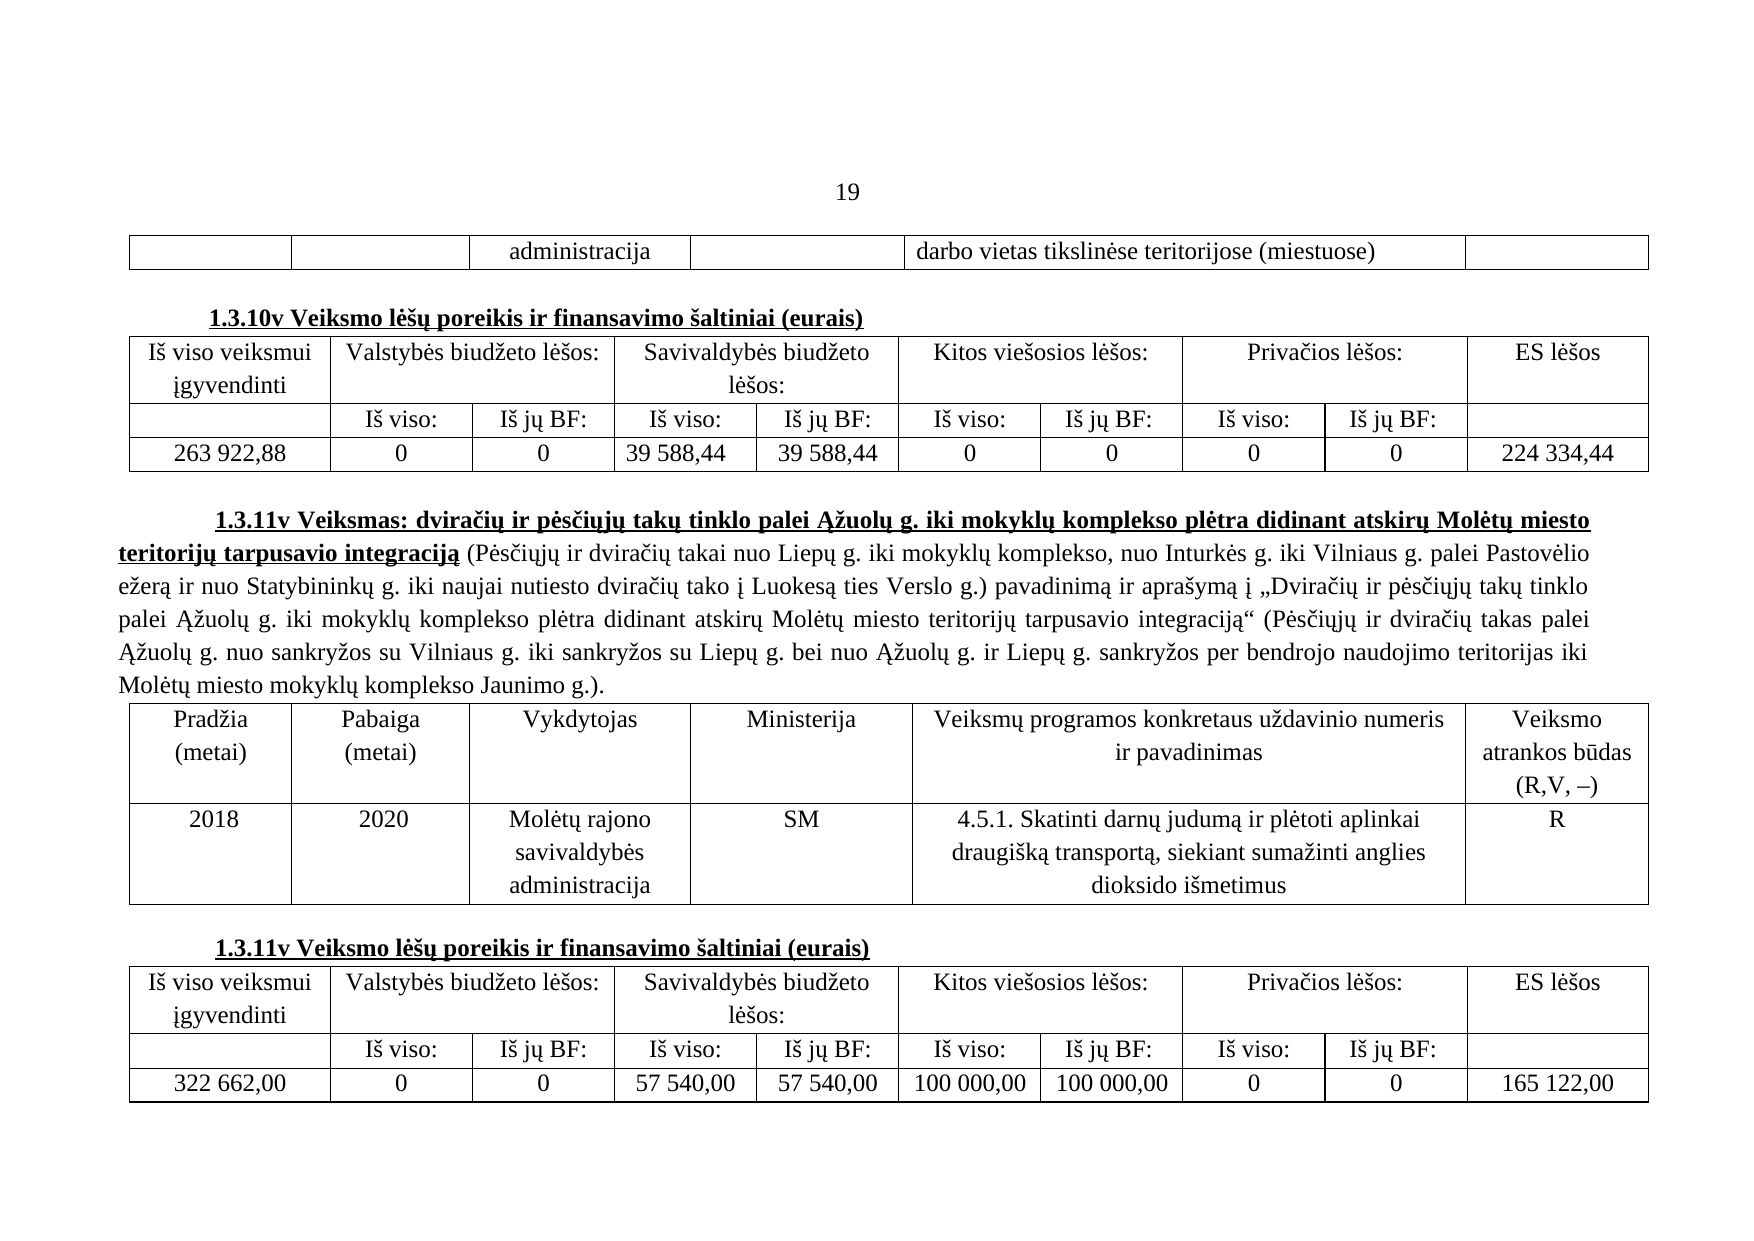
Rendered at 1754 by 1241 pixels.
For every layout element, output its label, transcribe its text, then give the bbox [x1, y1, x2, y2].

table_cell 263 922,88 [130, 438, 330, 471]
table_cell Iš viso: [331, 404, 472, 437]
table_cell [130, 404, 330, 437]
table_cell 322 662,00 [130, 1069, 330, 1101]
table_cell 0 [331, 438, 472, 471]
table_cell 2018 [130, 804, 291, 903]
table_header Ministerija [691, 704, 912, 803]
table_cell Iš jų BF: [1041, 1034, 1182, 1067]
table_cell 0 [1041, 438, 1182, 471]
table_cell Iš viso: [1183, 404, 1324, 437]
table_cell 0 [899, 438, 1040, 471]
table_cell Iš viso: [331, 1034, 472, 1067]
table_header Kitos viešosios lėšos: [899, 337, 1182, 403]
table_cell Iš viso: [899, 1034, 1040, 1067]
table_cell 4.5.1. Skatinti darnų judumą ir plėtoti aplinkai draugišką transportą, siekiant sumažinti anglies dioksido išmetimus [913, 804, 1465, 903]
table_header Privačios lėšos: [1183, 337, 1467, 403]
table_cell Iš viso: [1183, 1034, 1324, 1067]
table_cell 57 540,00 [615, 1069, 756, 1101]
table_cell Iš viso: [899, 404, 1040, 437]
table_cell Iš jų BF: [473, 1034, 614, 1067]
text 1.3.10v Veiksmo lėšų poreikis ir finansavimo šaltiniai (eurais) [118, 303, 1577, 332]
table_header Kitos viešosios lėšos: [899, 967, 1182, 1033]
table_cell [130, 1034, 330, 1067]
table_cell 0 [1326, 438, 1467, 471]
table_cell 57 540,00 [757, 1069, 898, 1101]
table_cell Iš jų BF: [1326, 1034, 1467, 1067]
table_header Savivaldybės biudžeto lėšos: [615, 337, 898, 403]
table_cell 0 [473, 1069, 614, 1101]
table_cell 0 [331, 1069, 472, 1101]
table_header ES lėšos [1468, 967, 1648, 1033]
table_header Privačios lėšos: [1183, 967, 1467, 1033]
table_header Veiksmų programos konkretaus uždavinio numeris ir pavadinimas [913, 704, 1465, 803]
table_cell Iš jų BF: [473, 404, 614, 437]
table_cell [1468, 1034, 1648, 1067]
table_cell [1466, 236, 1648, 269]
table_header Iš viso veiksmui įgyvendinti [130, 967, 330, 1033]
text 1.3.11v Veiksmas: dviračių ir pėsčiųjų takų tinklo palei Ąžuolų g. iki mokyklų komplekso plėtra didinant atskirų Molėtų miesto teritorijų tarpusavio integraciją (Pėsčiųjų ir dviračių takai nuo Liepų g. iki mokyklų komplekso, nuo Inturkės g. iki Vilniaus g. palei Pastovėlio ežerą ir nuo Statybininkų g. iki naujai nutiesto dviračių tako į Luokesą ties Verslo g.) pavadinimą ir aprašymą į „Dviračių ir pėsčiųjų takų tinklo palei Ąžuolų g. iki mokyklų komplekso plėtra didinant atskirų Molėtų miesto teritorijų tarpusavio integraciją“ (Pėsčiųjų ir dviračių takas palei Ąžuolų g. nuo sankryžos su Vilniaus g. iki sankryžos su Liepų g. bei nuo Ąžuolų g. ir Liepų g. sankryžos per bendrojo naudojimo teritorijas iki Molėtų miesto mokyklų komplekso Jaunimo g.). [118, 505, 1592, 699]
table_header Veiksmo atrankos būdas (R,V, –) [1466, 704, 1648, 803]
table_cell [292, 236, 469, 269]
table_cell 0 [1183, 438, 1324, 471]
table_header Iš viso veiksmui įgyvendinti [130, 337, 330, 403]
table_cell [130, 236, 291, 269]
table_cell darbo vietas tikslinėse teritorijose (miestuose) [905, 236, 1465, 269]
table_header Pradžia (metai) [130, 704, 291, 803]
table_cell Molėtų rajono savivaldybės administracija [470, 804, 690, 903]
text 1.3.11v Veiksmo lėšų poreikis ir finansavimo šaltiniai (eurais) [118, 933, 1577, 962]
table_header Valstybės biudžeto lėšos: [331, 967, 614, 1033]
table_cell 100 000,00 [1041, 1069, 1182, 1101]
table_cell 2020 [292, 804, 469, 903]
table_cell R [1466, 804, 1648, 903]
table_cell 39 588,44 [615, 438, 756, 471]
table_cell Iš jų BF: [757, 404, 898, 437]
table_cell 165 122,00 [1468, 1069, 1648, 1101]
table_cell administracija [470, 236, 690, 269]
table_header Savivaldybės biudžeto lėšos: [615, 967, 898, 1033]
table_header Vykdytojas [470, 704, 690, 803]
table_cell SM [691, 804, 912, 903]
table_header Pabaiga (metai) [292, 704, 469, 803]
table_cell 39 588,44 [757, 438, 898, 471]
table_cell Iš jų BF: [1041, 404, 1182, 437]
table_header ES lėšos [1468, 337, 1648, 403]
table_cell 0 [473, 438, 614, 471]
table_cell 0 [1326, 1069, 1467, 1101]
table_cell 224 334,44 [1468, 438, 1648, 471]
table_cell [1468, 404, 1648, 437]
table_cell Iš viso: [615, 404, 756, 437]
table_header Valstybės biudžeto lėšos: [331, 337, 614, 403]
table_cell [691, 236, 904, 269]
table_cell 0 [1183, 1069, 1324, 1101]
table_cell Iš jų BF: [757, 1034, 898, 1067]
table_cell Iš jų BF: [1326, 404, 1467, 437]
table_cell 100 000,00 [899, 1069, 1040, 1101]
table_cell Iš viso: [615, 1034, 756, 1067]
